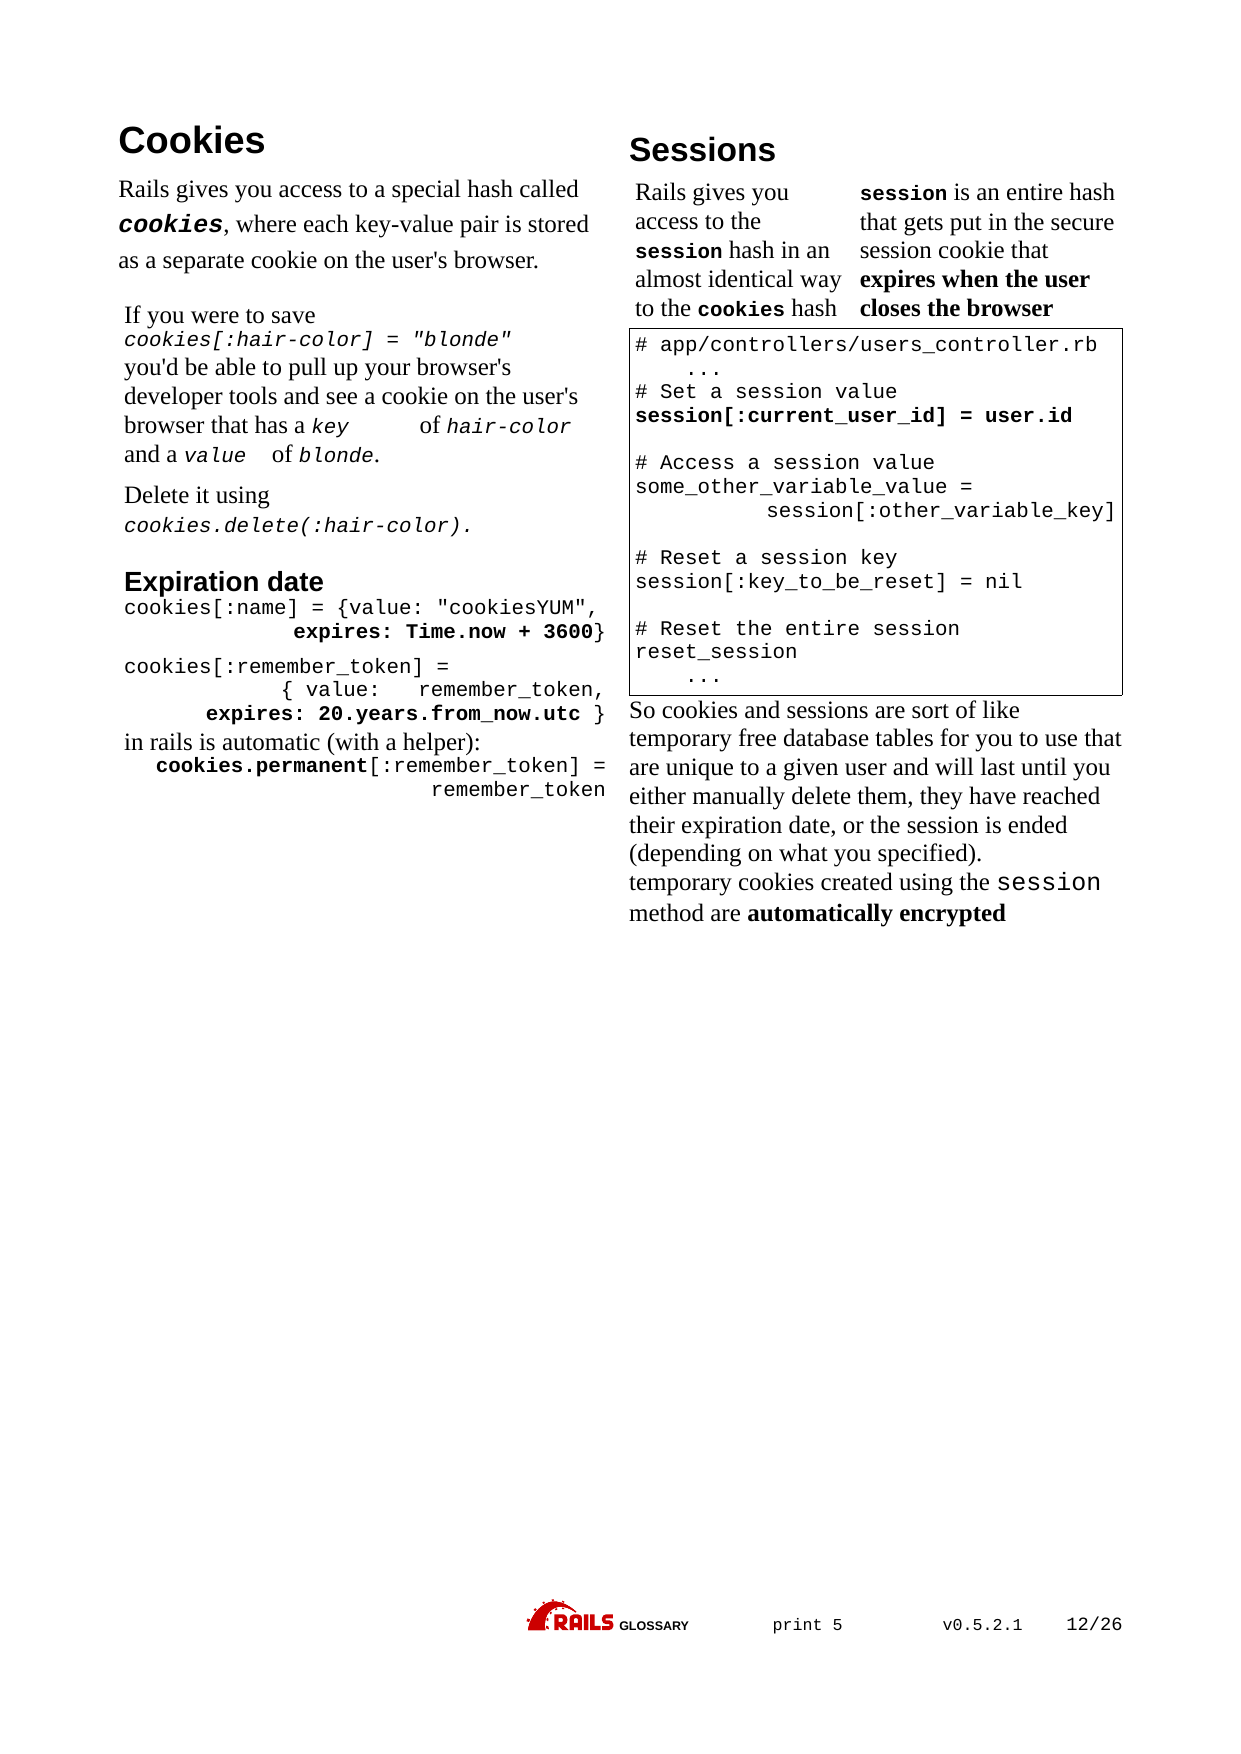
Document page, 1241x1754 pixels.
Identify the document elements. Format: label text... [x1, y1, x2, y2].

table_cell cookies[:remember_token] = { value: remember_token, expires: 20.years.from_now.utc } in rails is automatic (with a helper): cookies.permanent[:remember_token] = remember_token [118, 650, 611, 808]
table_cell # app/controllers/users_controller.rb ... # Set a session value session[:current_user_id] = user.id # Access a session value some_other_variable_value = session[:other_variable_key] # Reset a session key session[:key_to_be_reset] = nil # Reset the entire session reset_session ... [630, 329, 1122, 694]
text Rails gives you access to a special hash called cookies, where each key-value pair is stored as a separate cookie on the user's browser. [118, 174, 611, 274]
subtitle Cookies [118, 118, 611, 162]
table_cell Delete it using cookies.delete(:hair-color). [118, 475, 611, 545]
subtitle Sessions [629, 130, 1122, 168]
table_cell Expiration date cookies[:name] = {value: "cookiesYUM", expires: Time.now + 3600} [118, 545, 611, 650]
table_header Rails gives you access to the session hash in an almost identical way to the cookies hash [629, 171, 854, 328]
table_header session is an entire hash that gets put in the secure session cookie that expires when the user closes the browser [854, 171, 1122, 328]
text temporary cookies created using the session method are automatically encrypted [629, 867, 1122, 927]
table_header If you were to save cookies[:hair-color] = "blonde" you'd be able to pull up your browser's developer tools and see a cookie on the user's browser that has a key of hair-color and a value of blonde. [118, 294, 611, 475]
text So cookies and sessions are sort of like temporary free database tables for you to use that are unique to a given user and will last until you either manually delete them, they have reached their expiration date, or the session is ended (depending on what you specified). [629, 696, 1122, 867]
